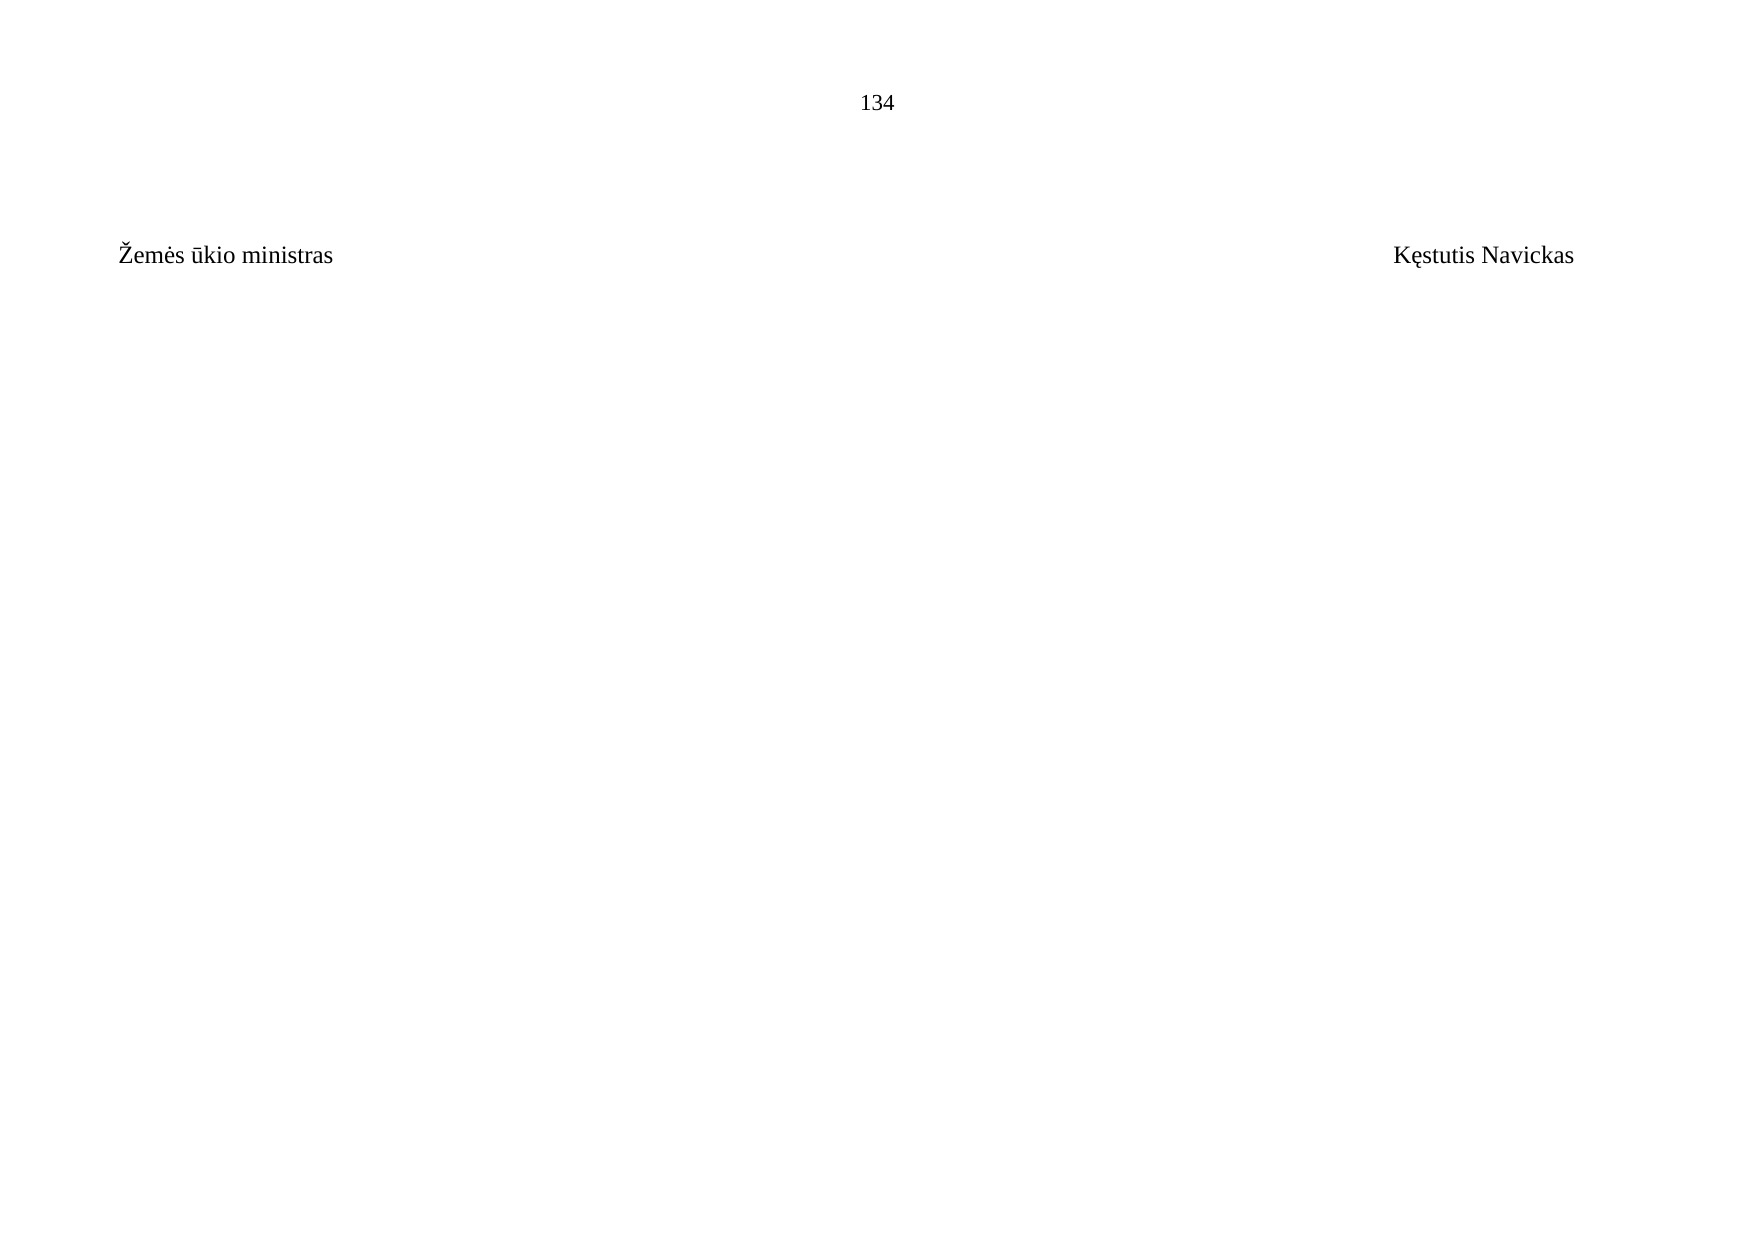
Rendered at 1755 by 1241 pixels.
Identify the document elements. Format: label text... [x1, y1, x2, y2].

text Žemės ūkio ministras Kęstutis Navickas [118, 240, 1636, 268]
